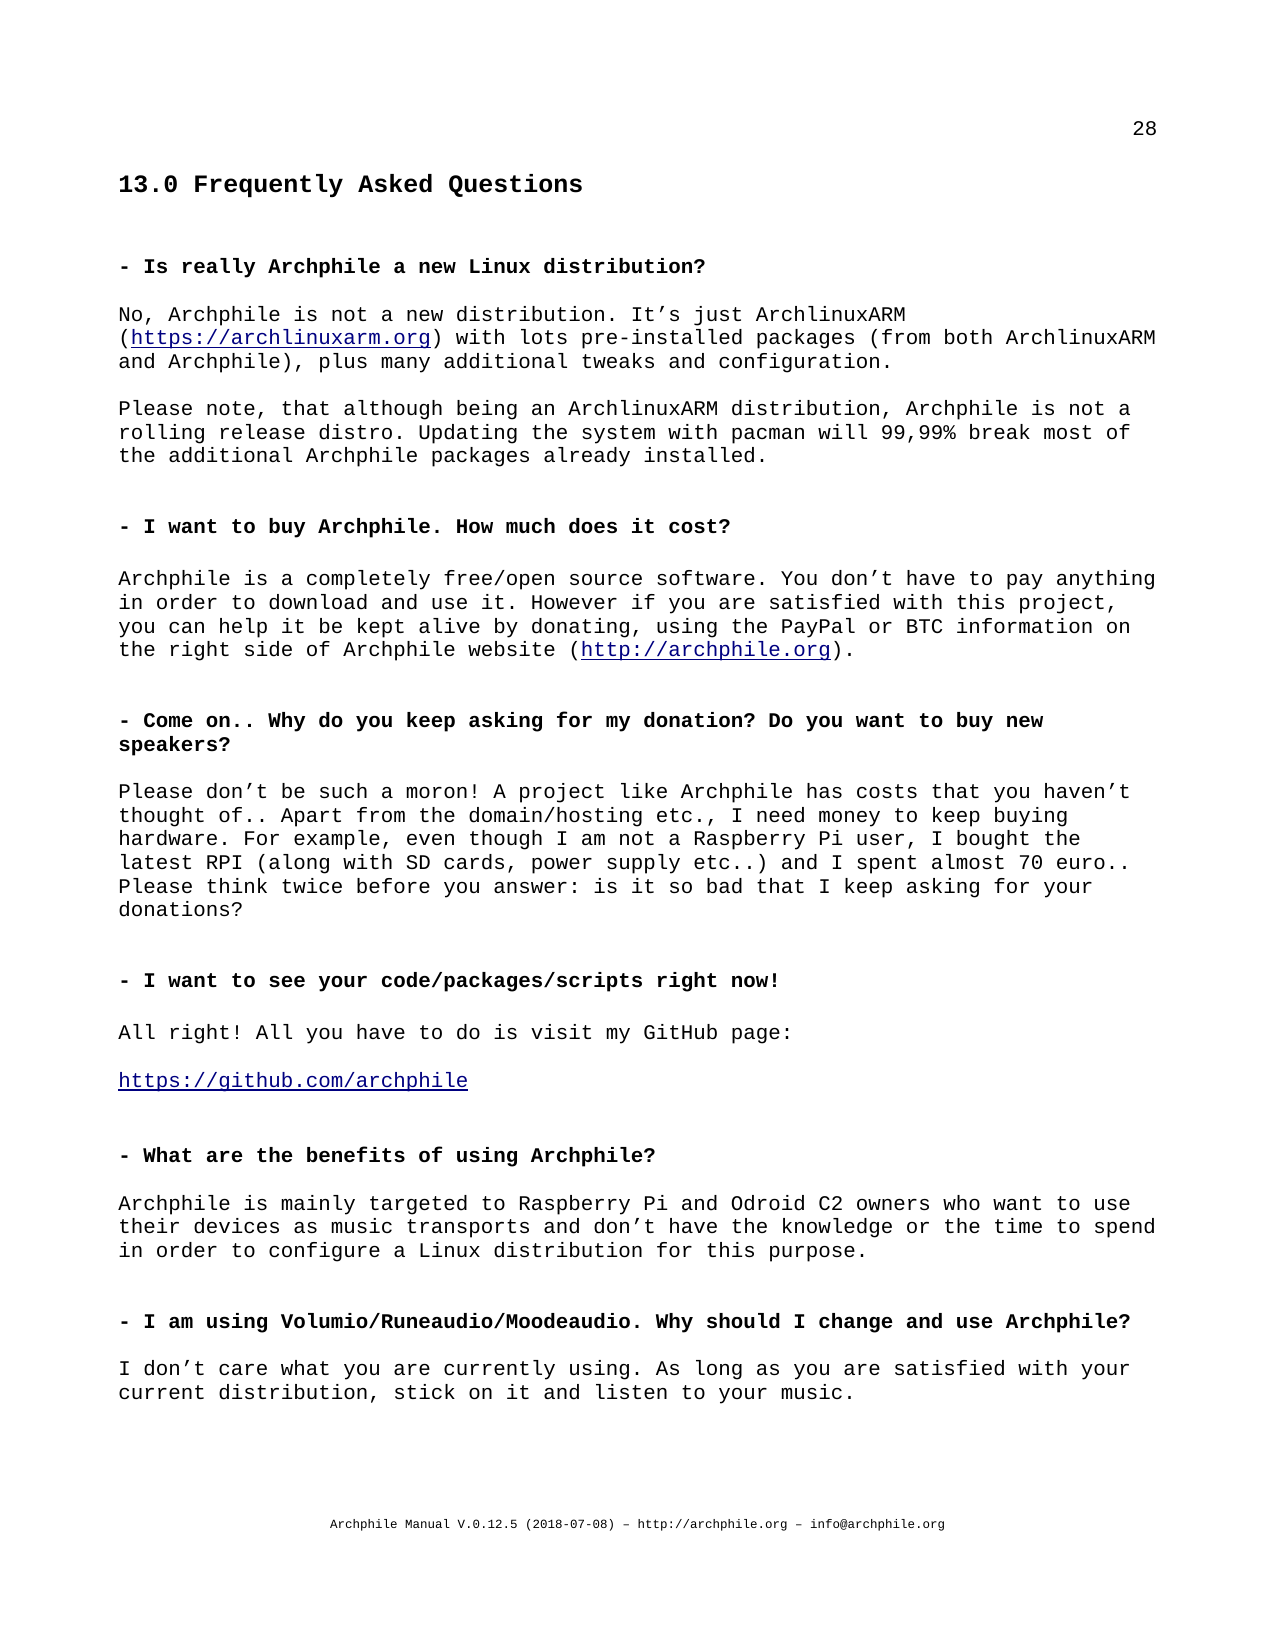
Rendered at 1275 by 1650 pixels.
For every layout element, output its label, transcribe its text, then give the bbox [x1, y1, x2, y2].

text Please note, that although being an ArchlinuxARM distribution, Archphile is not a rolling release distro. Updating the system with pacman will 99,99% break most of the additional Archphile packages already installed. [118, 398, 1157, 469]
text - I want to buy Archphile. How much does it cost? [118, 516, 1157, 540]
text - What are the benefits of using Archphile? [118, 1145, 1157, 1169]
text Archphile is a completely free/open source software. You don’t have to pay anything in order to download and use it. However if you are satisfied with this project, you can help it be kept alive by donating, using the PayPal or BTC information on the right side of Archphile website (http://archphile.org). [118, 568, 1157, 663]
text 13.0 Frequently Asked Questions [118, 171, 1157, 199]
text https://github.com/archphile [118, 1069, 1157, 1093]
text - I want to see your code/packages/scripts right now! [118, 970, 1157, 994]
text Archphile is mainly targeted to Raspberry Pi and Odroid C2 owners who want to use their devices as music transports and don’t have the knowledge or the time to spend in order to configure a Linux distribution for this purpose. [118, 1192, 1157, 1263]
text - Is really Archphile a new Linux distribution? [118, 256, 1157, 280]
text - I am using Volumio/Runeaudio/Moodeaudio. Why should I change and use Archphile? [118, 1311, 1157, 1334]
text Please don’t be such a moron! A project like Archphile has costs that you haven’t thought of.. Apart from the domain/hosting etc., I need money to keep buying hardware. For example, even though I am not a Raspberry Pi user, I bought the latest RPI (along with SD cards, power supply etc..) and I spent almost 70 euro.. Please think twice before you answer: is it so bad that I keep asking for your donations? [118, 781, 1157, 923]
text - Come on.. Why do you keep asking for my donation? Do you want to buy new speakers? [118, 710, 1157, 757]
text All right! All you have to do is visit my GitHub page: [118, 1022, 1157, 1046]
text No, Archphile is not a new distribution. It’s just ArchlinuxARM (https://archlinuxarm.org) with lots pre-installed packages (from both ArchlinuxARM and Archphile), plus many additional tweaks and configuration. [118, 303, 1157, 374]
text I don’t care what you are currently using. As long as you are satisfied with your current distribution, stick on it and listen to your music. [118, 1358, 1157, 1405]
